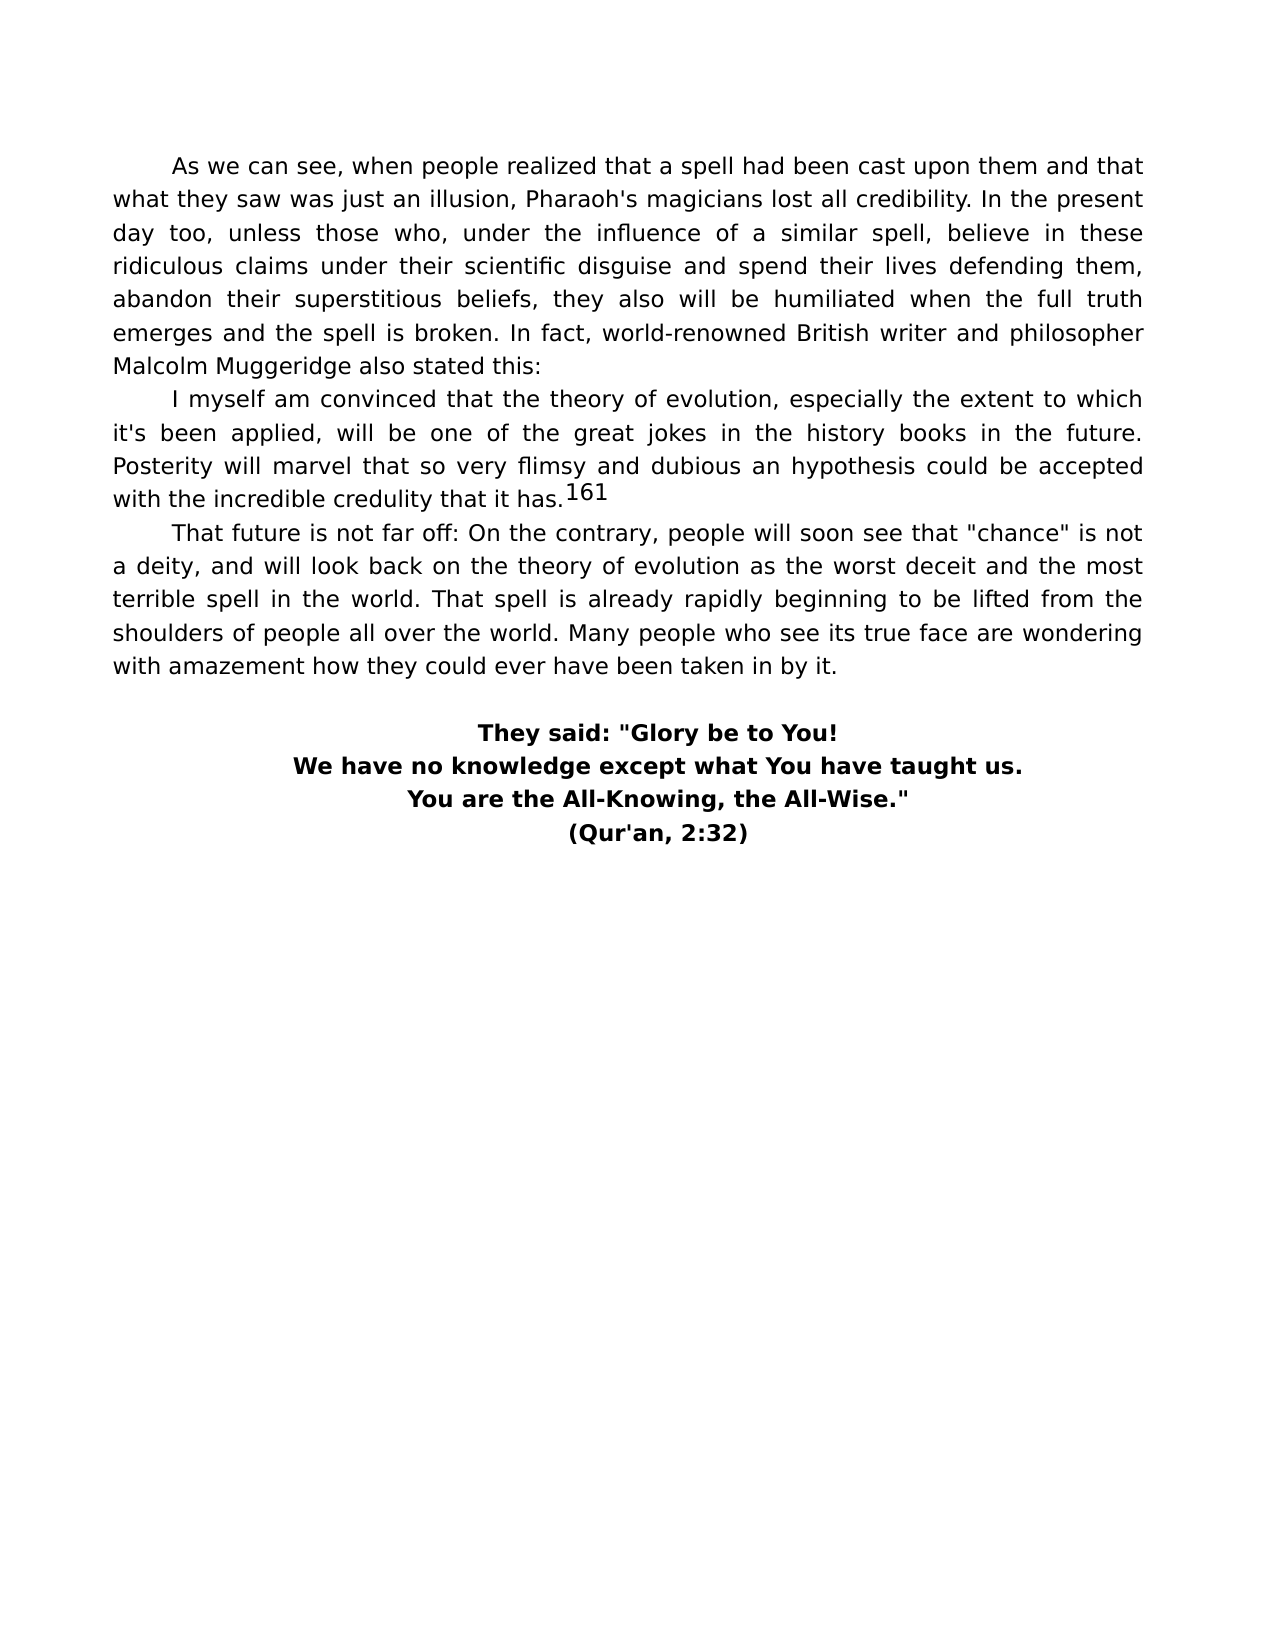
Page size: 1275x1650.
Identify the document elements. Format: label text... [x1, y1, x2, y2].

text I myself am convinced that the theory of evolution, especially the extent to which it's been applied, will be one of the great jokes in the history books in the future. Posterity will marvel that so very flimsy and dubious an hypothesis could be accepted with the incredible credulity that it has.161 [112, 381, 1145, 514]
text (Qur'an, 2:32) [112, 814, 1145, 848]
text We have no knowledge except what You have taught us. [112, 748, 1145, 781]
text As we can see, when people realized that a spell had been cast upon them and that what they saw was just an illusion, Pharaoh's magicians lost all credibility. In the present day too, unless those who, under the influence of a similar spell, believe in these ridiculous claims under their scientific disguise and spend their lives defending them, abandon their superstitious beliefs, they also will be humiliated when the full truth emerges and the spell is broken. In fact, world-renowned British writer and philosopher Malcolm Muggeridge also stated this: [112, 148, 1145, 381]
text You are the All-Knowing, the All-Wise." [112, 781, 1145, 814]
text That future is not far off: On the contrary, people will soon see that "chance" is not a deity, and will look back on the theory of evolution as the worst deceit and the most terrible spell in the world. That spell is already rapidly beginning to be lifted from the shoulders of people all over the world. Many people who see its true face are wondering with amazement how they could ever have been taken in by it. [112, 514, 1145, 681]
text They said: "Glory be to You! [112, 714, 1145, 748]
